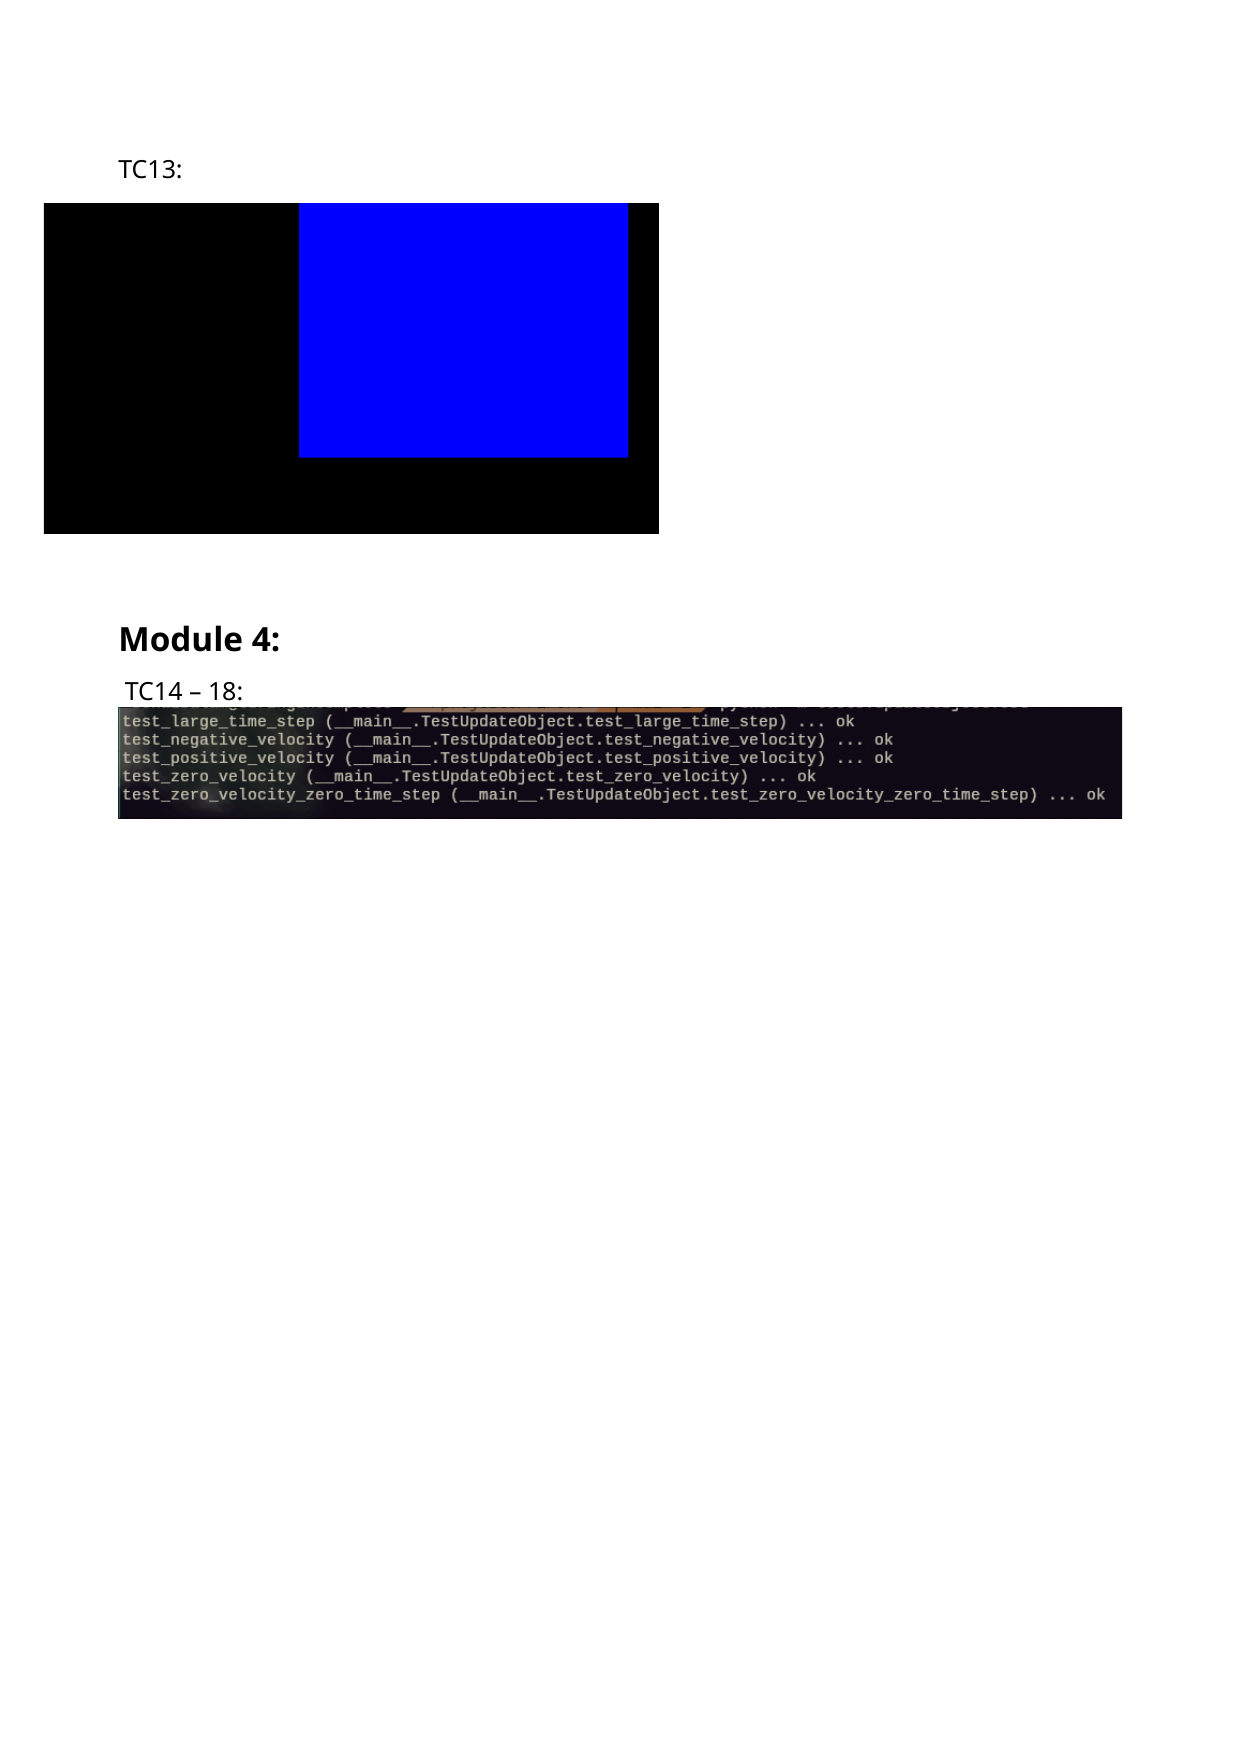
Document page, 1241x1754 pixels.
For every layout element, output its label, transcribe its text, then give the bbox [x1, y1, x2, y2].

text TC13: [118, 152, 1122, 186]
picture [118, 707, 1123, 819]
subtitle Module 4: [118, 616, 1122, 661]
text TC14 – 18: [118, 674, 1122, 707]
picture [43, 203, 659, 534]
